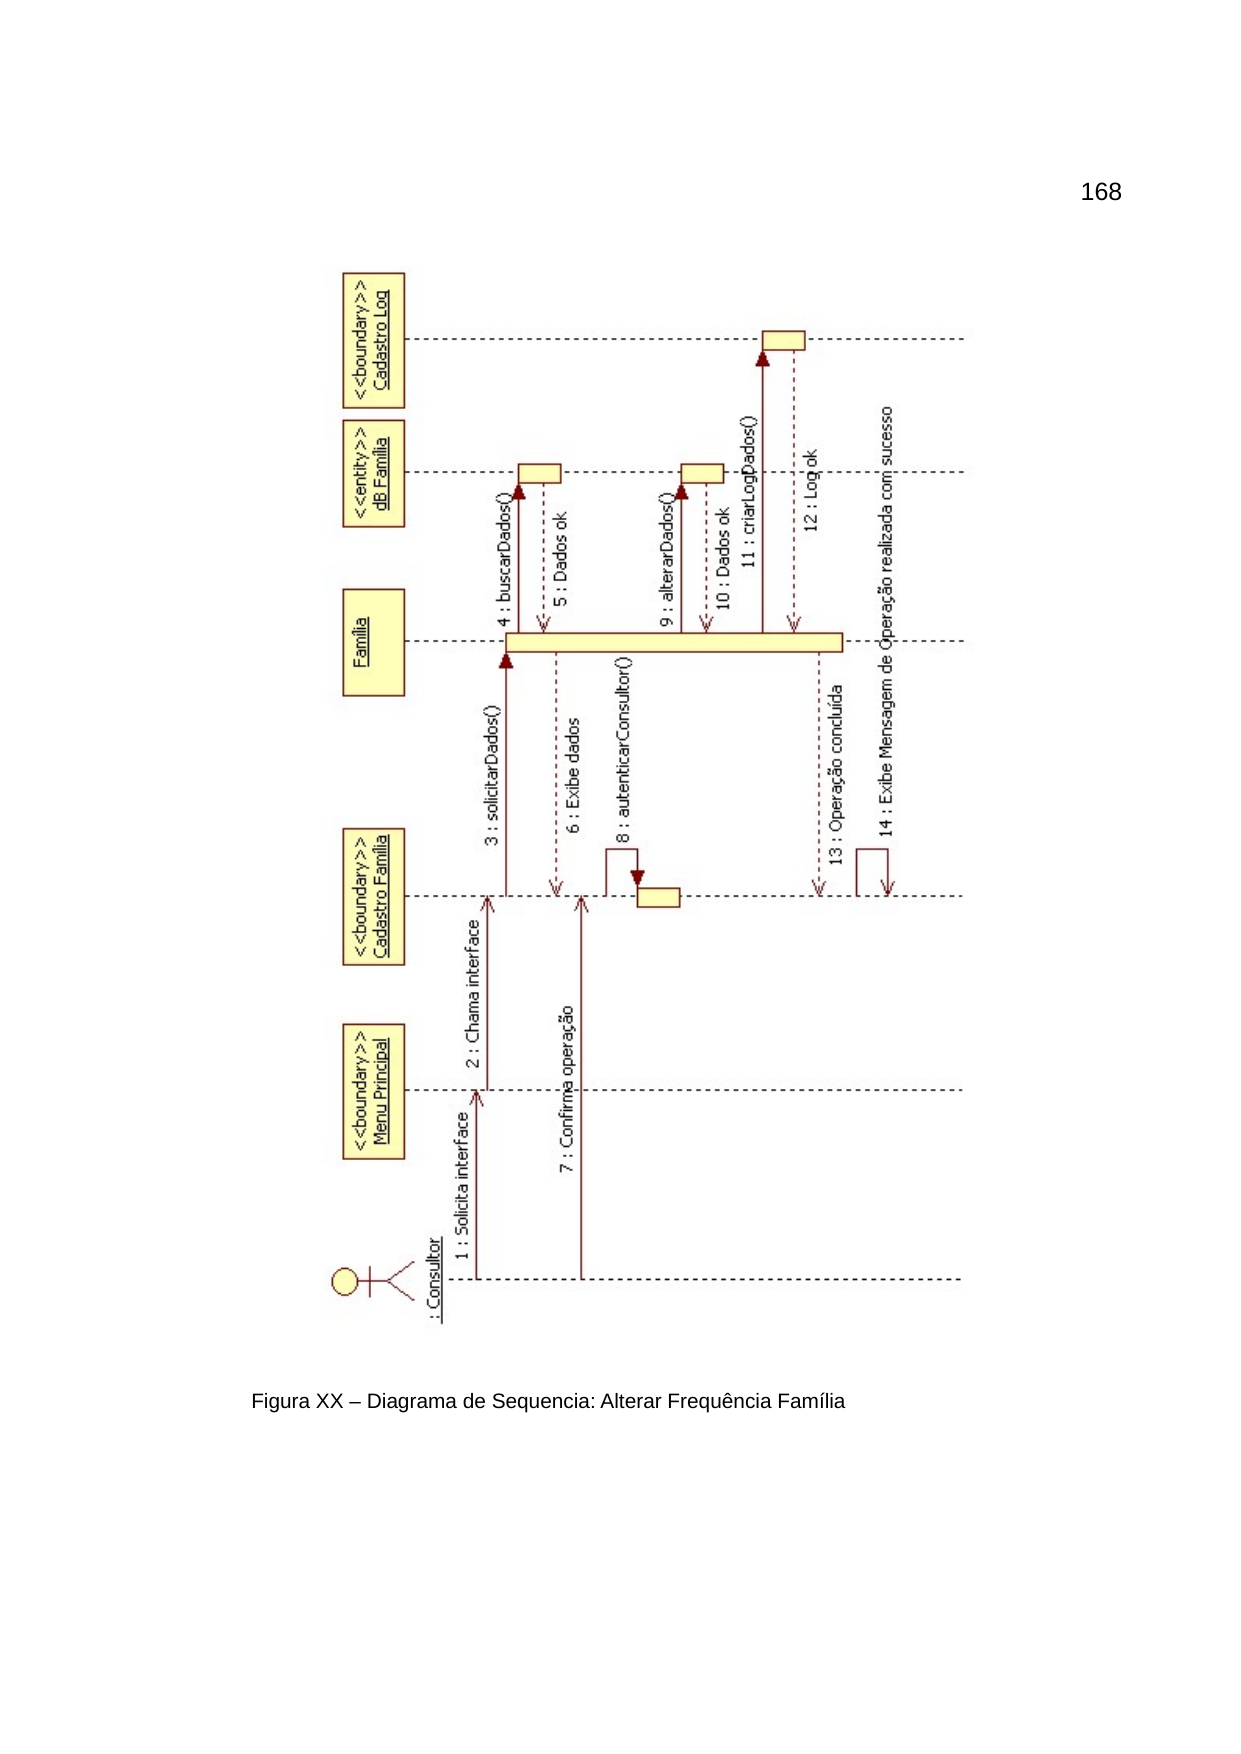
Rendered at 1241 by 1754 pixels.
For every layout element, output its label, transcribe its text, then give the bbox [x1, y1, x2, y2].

text Figura XX – Diagrama de Sequencia: Alterar Frequência Família [177, 1390, 1122, 1413]
picture [299, 265, 1000, 1390]
